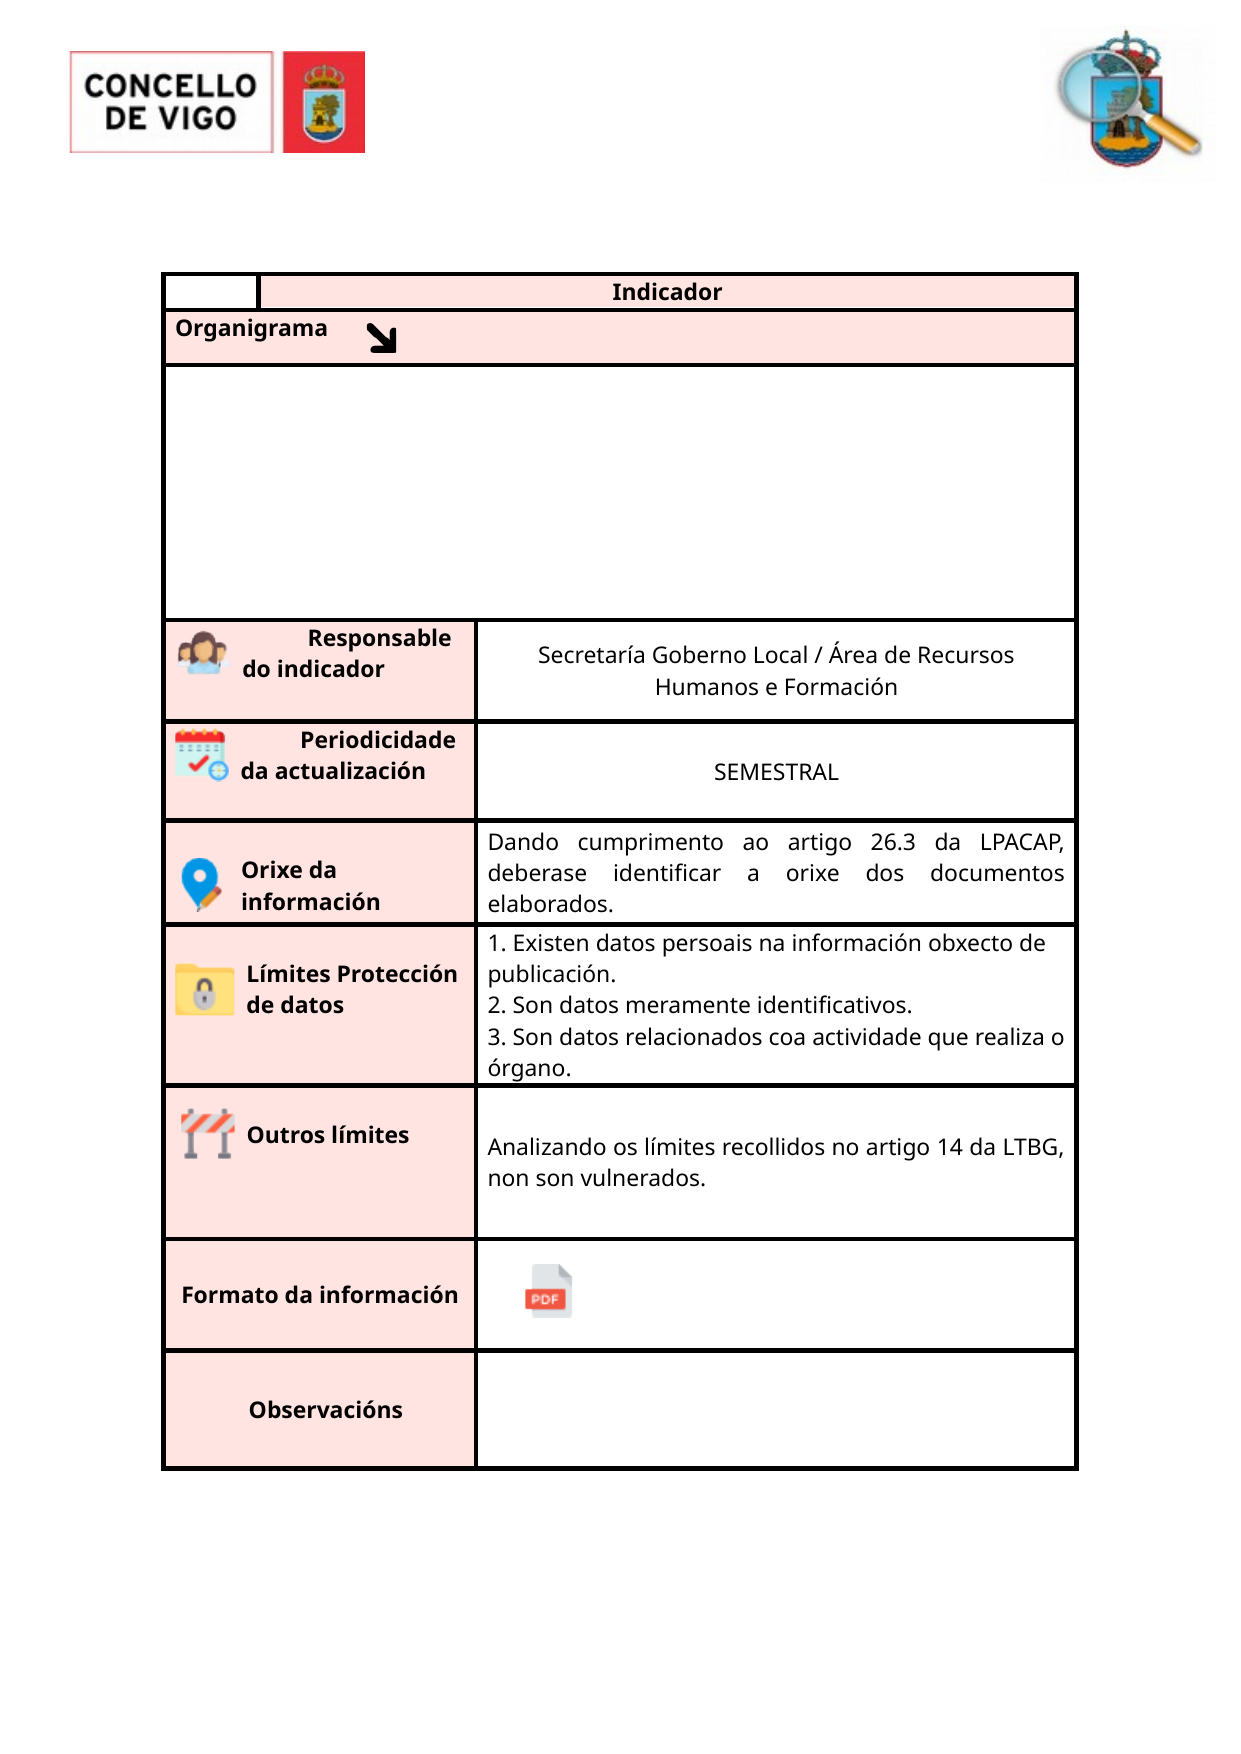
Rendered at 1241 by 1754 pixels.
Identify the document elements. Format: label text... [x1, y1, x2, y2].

picture [175, 728, 229, 782]
picture [366, 323, 397, 353]
table_cell Observacións [166, 1353, 474, 1466]
table_header [166, 276, 256, 307]
table_cell [478, 1241, 1074, 1348]
table_cell 1. Existen datos persoais na información obxecto de publicación. 2. Son datos meramente identificativos. 3. Son datos relacionados coa actividade que realiza o órgano. [478, 927, 1074, 1083]
table_cell Secretaría Goberno Local / Área de Recursos Humanos e Formación [478, 622, 1074, 719]
table_cell [166, 367, 1074, 617]
table_cell Organigrama [166, 312, 1074, 363]
table_header Indicador [261, 276, 1074, 307]
picture [175, 960, 235, 1020]
table_cell Orixe da información [166, 823, 474, 922]
table_cell Outros límites [166, 1088, 474, 1236]
picture [177, 626, 231, 680]
picture [1040, 26, 1218, 186]
table_cell Analizando os límites recollidos no artigo 14 da LTBG, non son vulnerados. [478, 1088, 1074, 1236]
table_cell Formato da información [166, 1241, 474, 1348]
table_cell Periodicidade da actualización [166, 724, 474, 818]
table_cell [478, 1353, 1074, 1466]
picture [522, 1264, 576, 1318]
table_cell Dando cumprimento ao artigo 26.3 da LPACAP, deberase identificar a orixe dos documentos elaborados. [478, 823, 1074, 922]
picture [69, 51, 365, 153]
picture [193, 870, 207, 882]
table_cell SEMESTRAL [478, 724, 1074, 818]
table_cell Límites Protección de datos [166, 927, 474, 1083]
picture [175, 858, 229, 912]
picture [181, 1107, 235, 1161]
table_cell Responsable do indicador [166, 622, 474, 719]
